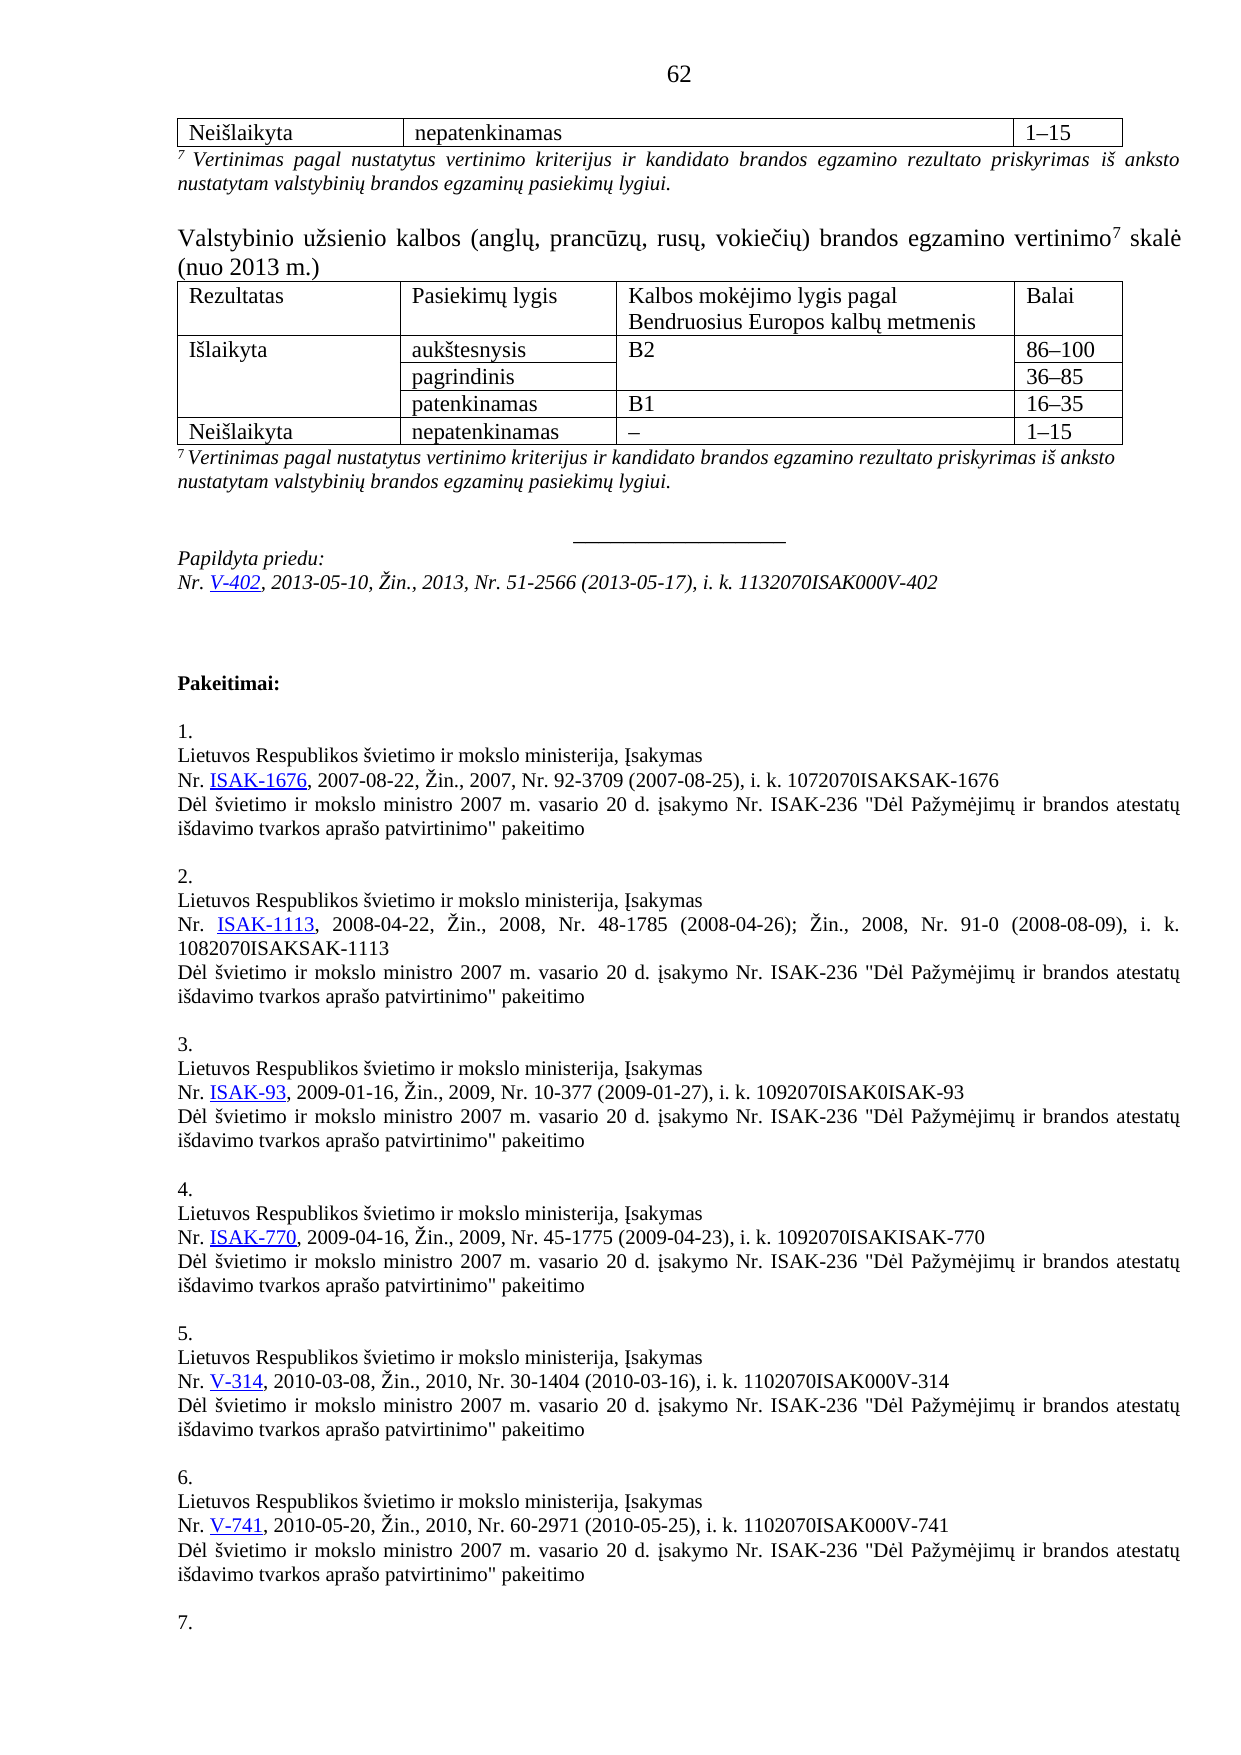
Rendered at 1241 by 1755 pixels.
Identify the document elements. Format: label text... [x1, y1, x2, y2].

text Nr. ISAK-770, 2009-04-16, Žin., 2009, Nr. 45-1775 (2009-04-23), i. k. 1092070ISAKISAK-770 [177, 1225, 1181, 1249]
text Papildyta priedu: [177, 546, 1181, 570]
table_header Kalbos mokėjimo lygis pagal Bendruosius Europos kalbų metmenis [617, 282, 1014, 335]
text Nr. ISAK-1113, 2008-04-22, Žin., 2008, Nr. 48-1785 (2008-04-26); Žin., 2008, Nr. 91-0 (2008-08-09), i. k. 1082070ISAKSAK-1113 [177, 912, 1181, 960]
text Dėl švietimo ir mokslo ministro 2007 m. vasario 20 d. įsakymo Nr. ISAK-236 "Dėl Pažymėjimų ir brandos atestatų išdavimo tvarkos aprašo patvirtinimo" pakeitimo [177, 1537, 1181, 1586]
table_cell nepatenkinamas [404, 119, 1013, 146]
text Nr. ISAK-1676, 2007-08-22, Žin., 2007, Nr. 92-3709 (2007-08-25), i. k. 1072070ISAKSAK-1676 [177, 767, 1181, 792]
text Nr. V-741, 2010-05-20, Žin., 2010, Nr. 60-2971 (2010-05-25), i. k. 1102070ISAK000V-741 [177, 1513, 1181, 1537]
text 7 Vertinimas pagal nustatytus vertinimo kriterijus ir kandidato brandos egzamino rezultato priskyrimas iš anksto nustatytam valstybinių brandos egzaminų pasiekimų lygiui. [177, 147, 1181, 195]
table_cell pagrindinis [401, 363, 616, 389]
text Dėl švietimo ir mokslo ministro 2007 m. vasario 20 d. įsakymo Nr. ISAK-236 "Dėl Pažymėjimų ir brandos atestatų išdavimo tvarkos aprašo patvirtinimo" pakeitimo [177, 792, 1181, 840]
text Lietuvos Respublikos švietimo ir mokslo ministerija, Įsakymas [177, 1201, 1181, 1225]
table_cell 1–15 [1015, 418, 1122, 444]
table_cell Išlaikyta [178, 336, 400, 417]
text Pakeitimai: [177, 671, 1181, 695]
text Lietuvos Respublikos švietimo ir mokslo ministerija, Įsakymas [177, 1345, 1181, 1369]
text 1. [177, 719, 1181, 743]
text 7. [177, 1610, 1181, 1634]
text 6. [177, 1465, 1181, 1489]
text Nr. V-314, 2010-03-08, Žin., 2010, Nr. 30-1404 (2010-03-16), i. k. 1102070ISAK000V-314 [177, 1369, 1181, 1393]
table_header Rezultatas [178, 282, 400, 335]
text Lietuvos Respublikos švietimo ir mokslo ministerija, Įsakymas [177, 888, 1181, 912]
text Dėl švietimo ir mokslo ministro 2007 m. vasario 20 d. įsakymo Nr. ISAK-236 "Dėl Pažymėjimų ir brandos atestatų išdavimo tvarkos aprašo patvirtinimo" pakeitimo [177, 960, 1181, 1008]
text Dėl švietimo ir mokslo ministro 2007 m. vasario 20 d. įsakymo Nr. ISAK-236 "Dėl Pažymėjimų ir brandos atestatų išdavimo tvarkos aprašo patvirtinimo" pakeitimo [177, 1104, 1181, 1152]
text Nr. ISAK-93, 2009-01-16, Žin., 2009, Nr. 10-377 (2009-01-27), i. k. 1092070ISAK0ISAK-93 [177, 1080, 1181, 1104]
table_cell B2 [617, 336, 1014, 389]
text 7 Vertinimas pagal nustatytus vertinimo kriterijus ir kandidato brandos egzamino rezultato priskyrimas iš anksto nustatytam valstybinių brandos egzaminų pasiekimų lygiui. [177, 445, 1181, 493]
table_cell B1 [617, 391, 1014, 417]
text Lietuvos Respublikos švietimo ir mokslo ministerija, Įsakymas [177, 1056, 1181, 1080]
text 3. [177, 1032, 1181, 1056]
text Lietuvos Respublikos švietimo ir mokslo ministerija, Įsakymas [177, 1489, 1181, 1513]
text Dėl švietimo ir mokslo ministro 2007 m. vasario 20 d. įsakymo Nr. ISAK-236 "Dėl Pažymėjimų ir brandos atestatų išdavimo tvarkos aprašo patvirtinimo" pakeitimo [177, 1249, 1181, 1297]
text Lietuvos Respublikos švietimo ir mokslo ministerija, Įsakymas [177, 743, 1181, 767]
table_cell 86–100 [1015, 336, 1122, 362]
table_cell nepatenkinamas [401, 418, 616, 444]
table_header Balai [1015, 282, 1122, 335]
table_cell 1–15 [1014, 119, 1122, 146]
text Nr. V-402, 2013-05-10, Žin., 2013, Nr. 51-2566 (2013-05-17), i. k. 1132070ISAK000V-402 [177, 570, 1181, 594]
text Valstybinio užsienio kalbos (anglų, prancūzų, rusų, vokiečių) brandos egzamino vertinimo7 skalė (nuo 2013 m.) [177, 223, 1181, 281]
table_cell 36–85 [1015, 363, 1122, 389]
text 2. [177, 864, 1181, 888]
text 5. [177, 1321, 1181, 1345]
table_cell aukštesnysis [401, 336, 616, 362]
table_cell Neišlaikyta [178, 119, 403, 146]
table_cell patenkinamas [401, 391, 616, 417]
table_cell – [617, 418, 1014, 444]
text Dėl švietimo ir mokslo ministro 2007 m. vasario 20 d. įsakymo Nr. ISAK-236 "Dėl Pažymėjimų ir brandos atestatų išdavimo tvarkos aprašo patvirtinimo" pakeitimo [177, 1393, 1181, 1441]
table_cell Neišlaikyta [178, 418, 400, 444]
text _________________ [177, 517, 1181, 546]
table_cell 16–35 [1015, 391, 1122, 417]
text 4. [177, 1177, 1181, 1201]
table_header Pasiekimų lygis [401, 282, 616, 335]
